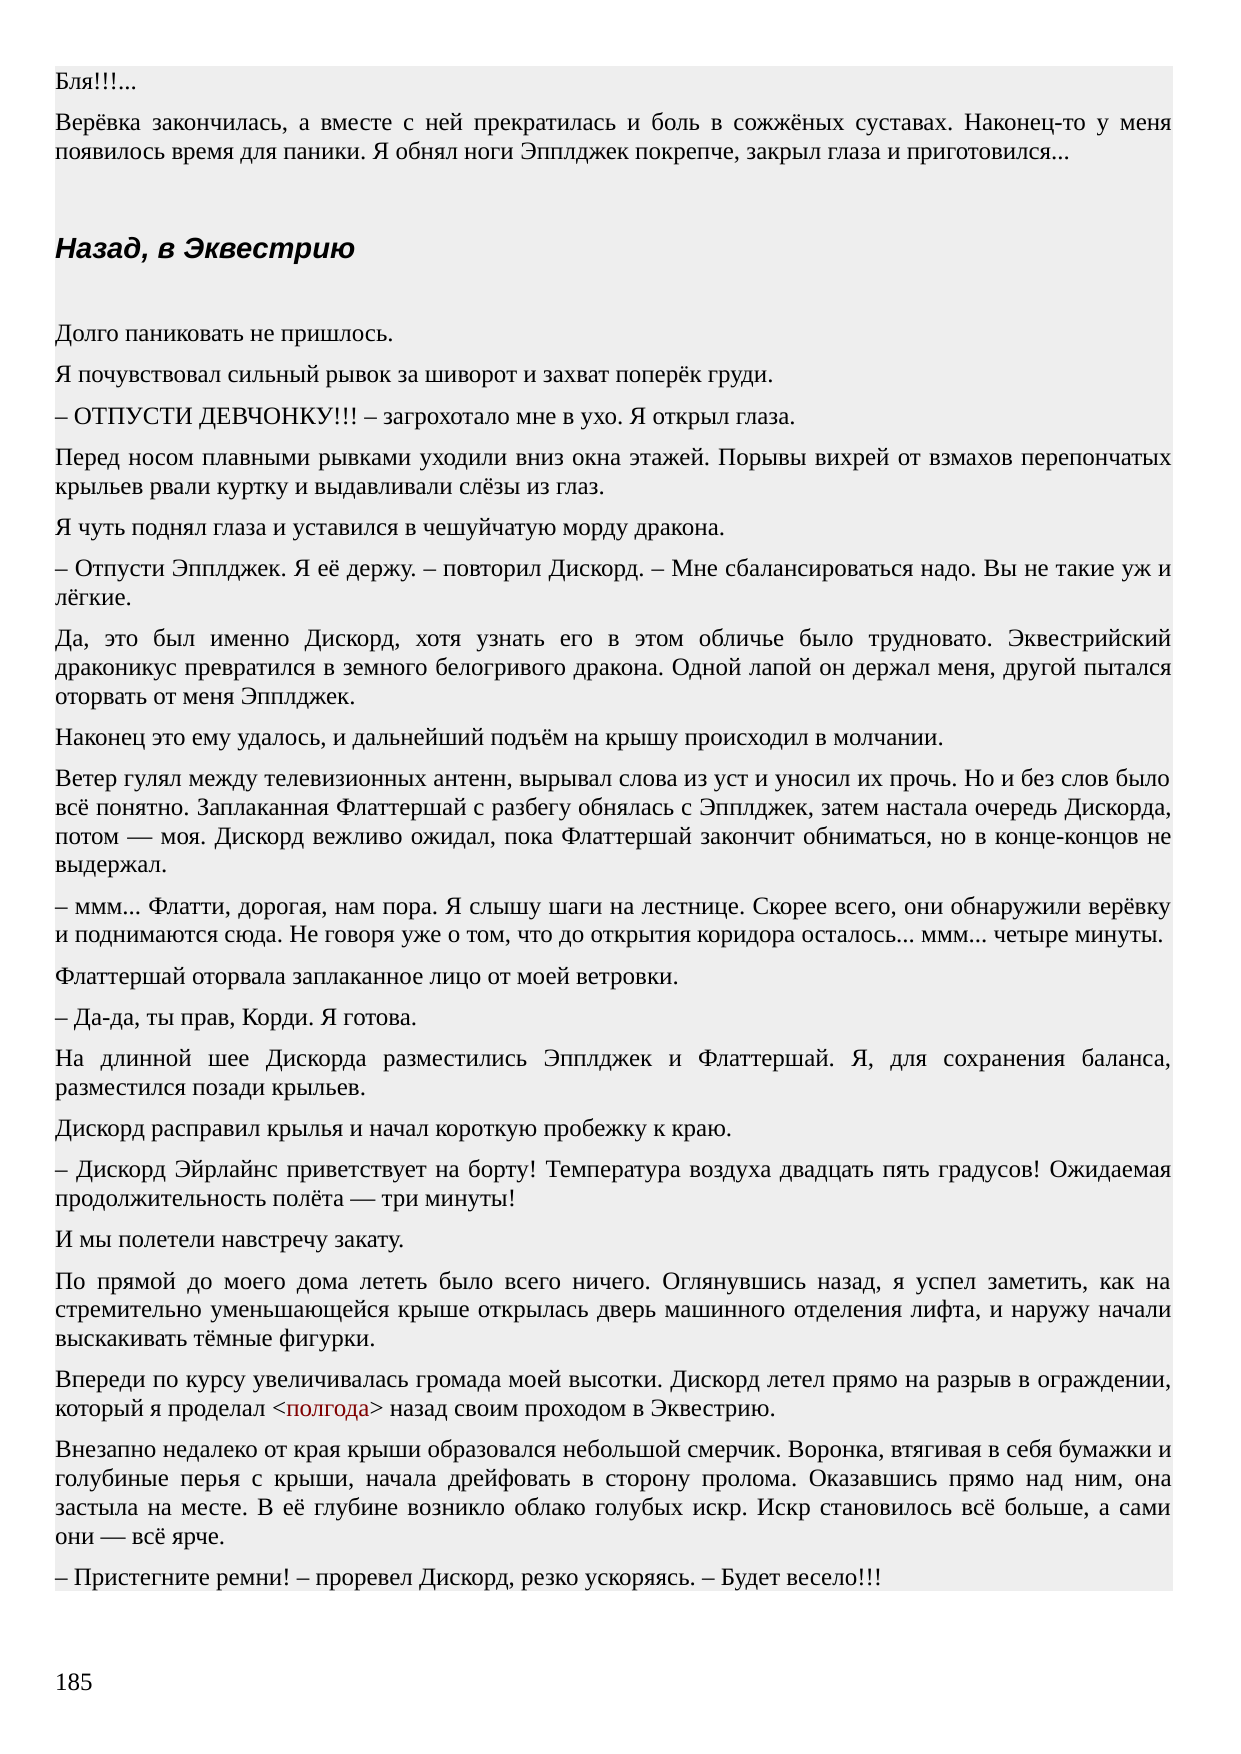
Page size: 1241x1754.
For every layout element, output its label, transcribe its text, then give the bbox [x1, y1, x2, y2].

text – Да-да, ты прав, Корди. Я готова. [55, 1002, 1173, 1031]
text Наконец это ему удалось, и дальнейший подъём на крышу происходил в молчании. [55, 722, 1173, 751]
text Перед носом плавными рывками уходили вниз окна этажей. Порывы вихрей от взмахов перепончатых крыльев рвали куртку и выдавливали слёзы из глаз. [55, 442, 1173, 499]
text – ммм... Флатти, дорогая, нам пора. Я слышу шаги на лестнице. Скорее всего, они обнаружили верёвку и поднимаются сюда. Не говоря уже о том, что до открытия коридора осталось... ммм... четыре минуты. [55, 891, 1173, 948]
text Дискорд расправил крылья и начал короткую пробежку к краю. [55, 1113, 1173, 1142]
text Долго паниковать не пришлось. [55, 318, 1173, 347]
text И мы полетели навстречу закату. [55, 1224, 1173, 1253]
text Я чуть поднял глаза и уставился в чешуйчатую морду дракона. [55, 512, 1173, 541]
text Ветер гулял между телевизионных антенн, вырывал слова из уст и уносил их прочь. Но и без слов было всё понятно. Заплаканная Флаттершай с разбегу обнялась с Эпплджек, затем настала очередь Дискорда, потом — моя. Дискорд вежливо ожидал, пока Флаттершай закончит обниматься, но в конце-концов не выдержал. [55, 763, 1173, 878]
text Верёвка закончилась, а вместе с ней прекратилась и боль в сожжёных суставах. Наконец-то у меня появилось время для паники. Я обнял ноги Эпплджек покрепче, закрыл глаза и приготовился... [55, 107, 1173, 165]
text – Пристегните ремни! – проревел Дискорд, резко ускоряясь. – Будет весело!!! [55, 1562, 1173, 1591]
text По прямой до моего дома лететь было всего ничего. Оглянувшись назад, я успел заметить, как на стремительно уменьшающейся крыше открылась дверь машинного отделения лифта, и наружу начали выскакивать тёмные фигурки. [55, 1266, 1173, 1352]
text Да, это был именно Дискорд, хотя узнать его в этом обличье было трудновато. Эквестрийский драконикус превратился в земного белогривого дракона. Одной лапой он держал меня, другой пытался оторвать от меня Эпплджек. [55, 623, 1173, 709]
text – ОТПУСТИ ДЕВЧОНКУ!!! – загрохотало мне в ухо. Я открыл глаза. [55, 401, 1173, 429]
text Бля!!!... [55, 66, 1173, 95]
text Внезапно недалеко от края крыши образовался небольшой смерчик. Воронка, втягивая в себя бумажки и голубиные перья с крыши, начала дрейфовать в сторону пролома. Оказавшись прямо над ним, она застыла на месте. В её глубине возникло облако голубых искр. Искр становилось всё больше, а сами они — всё ярче. [55, 1434, 1173, 1549]
text – Дискорд Эйрлайнс приветствует на борту! Температура воздуха двадцать пять градусов! Ожидаемая продолжительность полёта — три минуты! [55, 1154, 1173, 1212]
text Впереди по курсу увеличивалась громада моей высотки. Дискорд летел прямо на разрыв в ограждении, который я проделал <полгода> назад своим проходом в Эквестрию. [55, 1364, 1173, 1422]
subtitle Назад, в Эквестрию [55, 231, 1173, 264]
text Я почувствовал сильный рывок за шиворот и захват поперёк груди. [55, 359, 1173, 388]
text Флаттершай оторвала заплаканное лицо от моей ветровки. [55, 961, 1173, 989]
text На длинной шее Дискорда разместились Эпплджек и Флаттершай. Я, для сохранения баланса, разместился позади крыльев. [55, 1043, 1173, 1101]
text – Отпусти Эпплджек. Я её держу. – повторил Дискорд. – Мне сбалансироваться надо. Вы не такие уж и лёгкие. [55, 553, 1173, 611]
